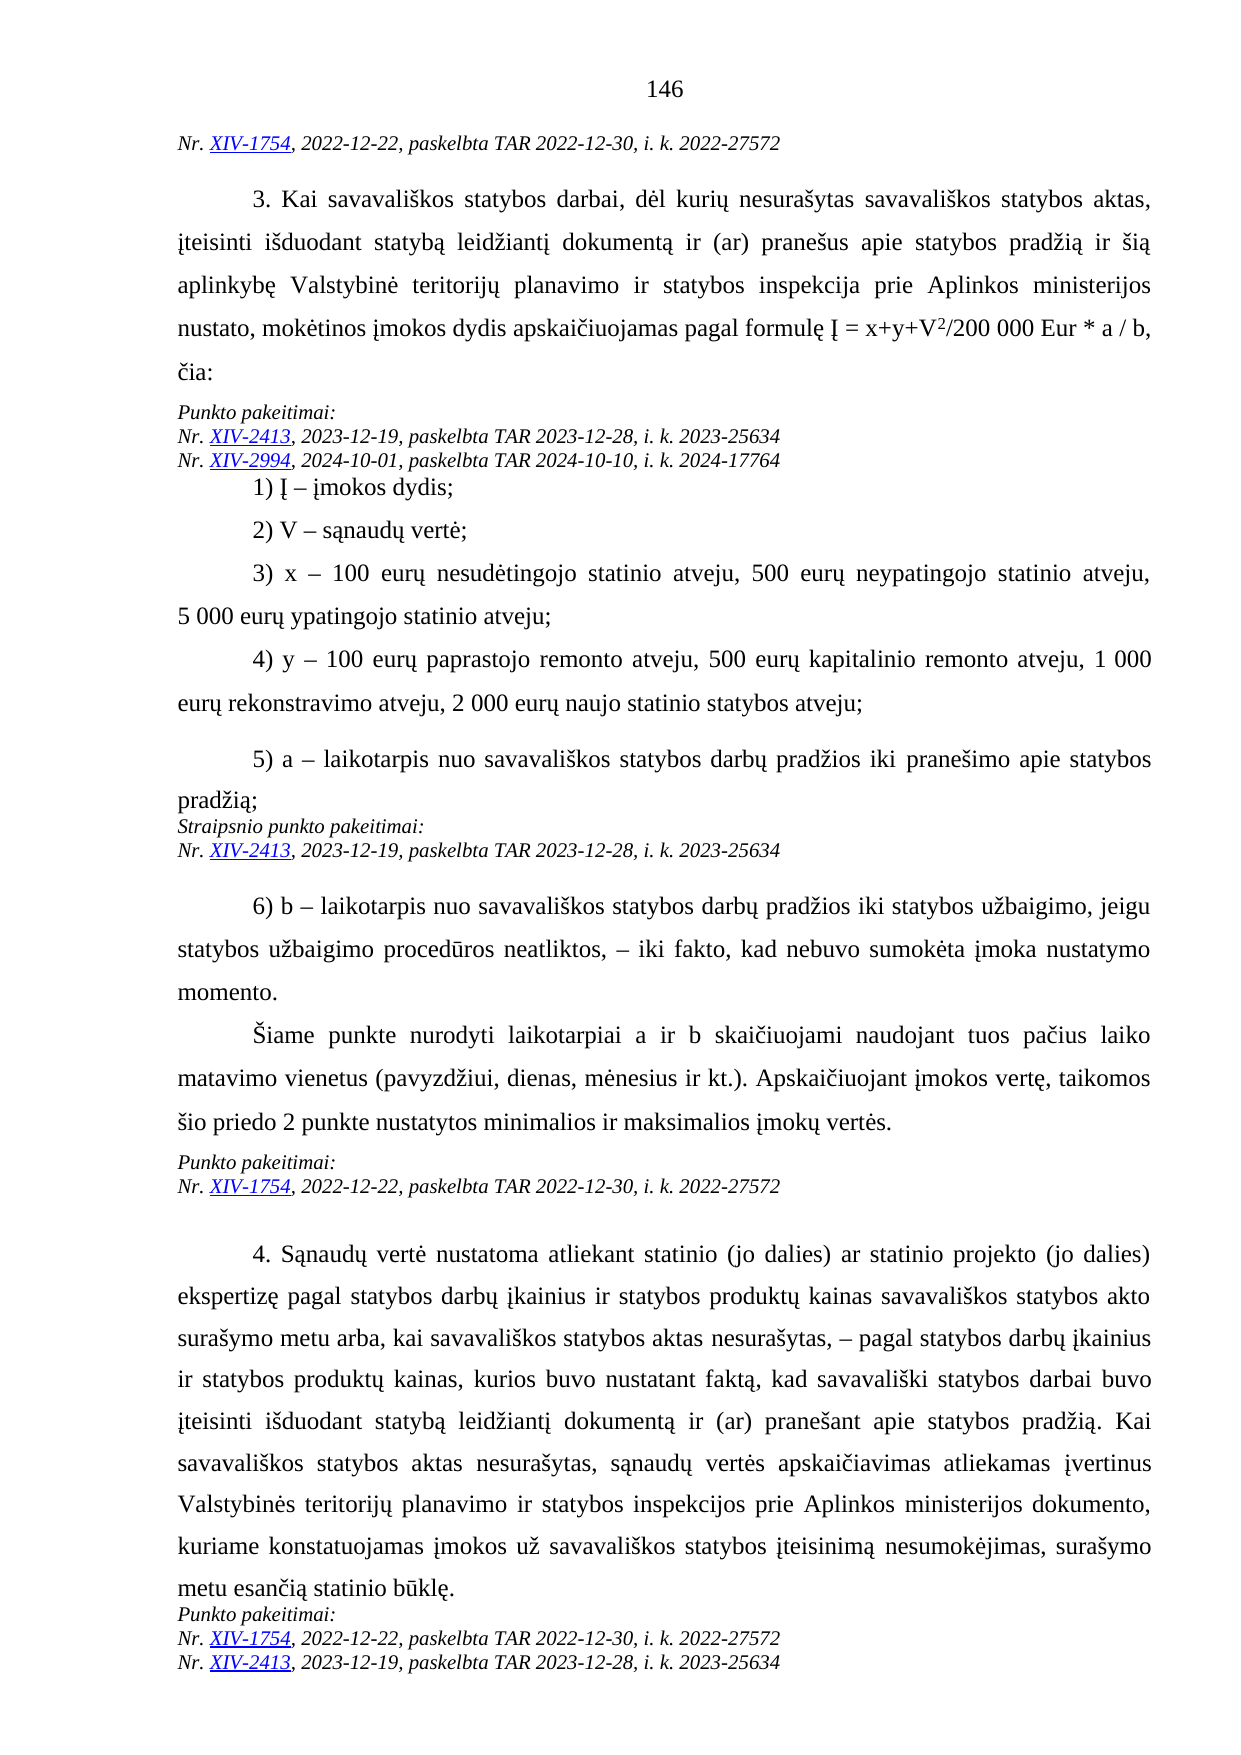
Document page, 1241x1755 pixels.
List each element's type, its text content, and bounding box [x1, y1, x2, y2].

text Punkto pakeitimai: [177, 1602, 1152, 1626]
text 1) Į – įmokos dydis; [177, 472, 1152, 501]
text Nr. XIV-2413, 2023-12-19, paskelbta TAR 2023-12-28, i. k. 2023-25634 [177, 424, 1152, 448]
text 3. Kai savavališkos statybos darbai, dėl kurių nesurašytas savavališkos statybos aktas, įteisinti išduodant statybą leidžiantį dokumentą ir (ar) pranešus apie statybos pradžią ir šią aplinkybę Valstybinė teritorijų planavimo ir statybos inspekcija prie Aplinkos ministerijos nustato, mokėtinos įmokos dydis apskaičiuojamas pagal formulę Į = x+y+V2/200 000 Eur * a / b, čia: [177, 184, 1152, 385]
text 6) b – laikotarpis nuo savavališkos statybos darbų pradžios iki statybos užbaigimo, jeigu statybos užbaigimo procedūros neatliktos, – iki fakto, kad nebuvo sumokėta įmoka nustatymo momento. [177, 891, 1152, 1006]
text Nr. XIV-1754, 2022-12-22, paskelbta TAR 2022-12-30, i. k. 2022-27572 [177, 1626, 1152, 1650]
text Nr. XIV-1754, 2022-12-22, paskelbta TAR 2022-12-30, i. k. 2022-27572 [177, 1174, 1152, 1198]
text 4) y – 100 eurų paprastojo remonto atveju, 500 eurų kapitalinio remonto atveju, 1 000 eurų rekonstravimo atveju, 2 000 eurų naujo statinio statybos atveju; [177, 644, 1152, 716]
text 5) a – laikotarpis nuo savavališkos statybos darbų pradžios iki pranešimo apie statybos pradžią; [177, 731, 1152, 814]
text Nr. XIV-2413, 2023-12-19, paskelbta TAR 2023-12-28, i. k. 2023-25634 [177, 838, 1152, 862]
text Punkto pakeitimai: [177, 1150, 1152, 1174]
text 2) V – sąnaudų vertė; [177, 515, 1152, 544]
text Nr. XIV-1754, 2022-12-22, paskelbta TAR 2022-12-30, i. k. 2022-27572 [177, 131, 1152, 155]
text 4. Sąnaudų vertė nustatoma atliekant statinio (jo dalies) ar statinio projekto (jo dalies) ekspertizę pagal statybos darbų įkainius ir statybos produktų kainas savavališkos statybos akto surašymo metu arba, kai savavališkos statybos aktas nesurašytas, – pagal statybos darbų įkainius ir statybos produktų kainas, kurios buvo nustatant faktą, kad savavališki statybos darbai buvo įteisinti išduodant statybą leidžiantį dokumentą ir (ar) pranešant apie statybos pradžią. Kai savavališkos statybos aktas nesurašytas, sąnaudų vertės apskaičiavimas atliekamas įvertinus Valstybinės teritorijų planavimo ir statybos inspekcijos prie Aplinkos ministerijos dokumento, kuriame konstatuojamas įmokos už savavališkos statybos įteisinimą nesumokėjimas, surašymo metu esančią statinio būklę. [177, 1227, 1152, 1602]
text Šiame punkte nurodyti laikotarpiai a ir b skaičiuojami naudojant tuos pačius laiko matavimo vienetus (pavyzdžiui, dienas, mėnesius ir kt.). Apskaičiuojant įmokos vertę, taikomos šio priedo 2 punkte nustatytos minimalios ir maksimalios įmokų vertės. [177, 1020, 1152, 1135]
text Straipsnio punkto pakeitimai: [177, 814, 1152, 838]
text Nr. XIV-2994, 2024-10-01, paskelbta TAR 2024-10-10, i. k. 2024-17764 [177, 448, 1152, 472]
text Punkto pakeitimai: [177, 400, 1152, 424]
text Nr. XIV-2413, 2023-12-19, paskelbta TAR 2023-12-28, i. k. 2023-25634 [177, 1650, 1152, 1674]
text 3) x – 100 eurų nesudėtingojo statinio atveju, 500 eurų neypatingojo statinio atveju, 5 000 eurų ypatingojo statinio atveju; [177, 558, 1152, 630]
